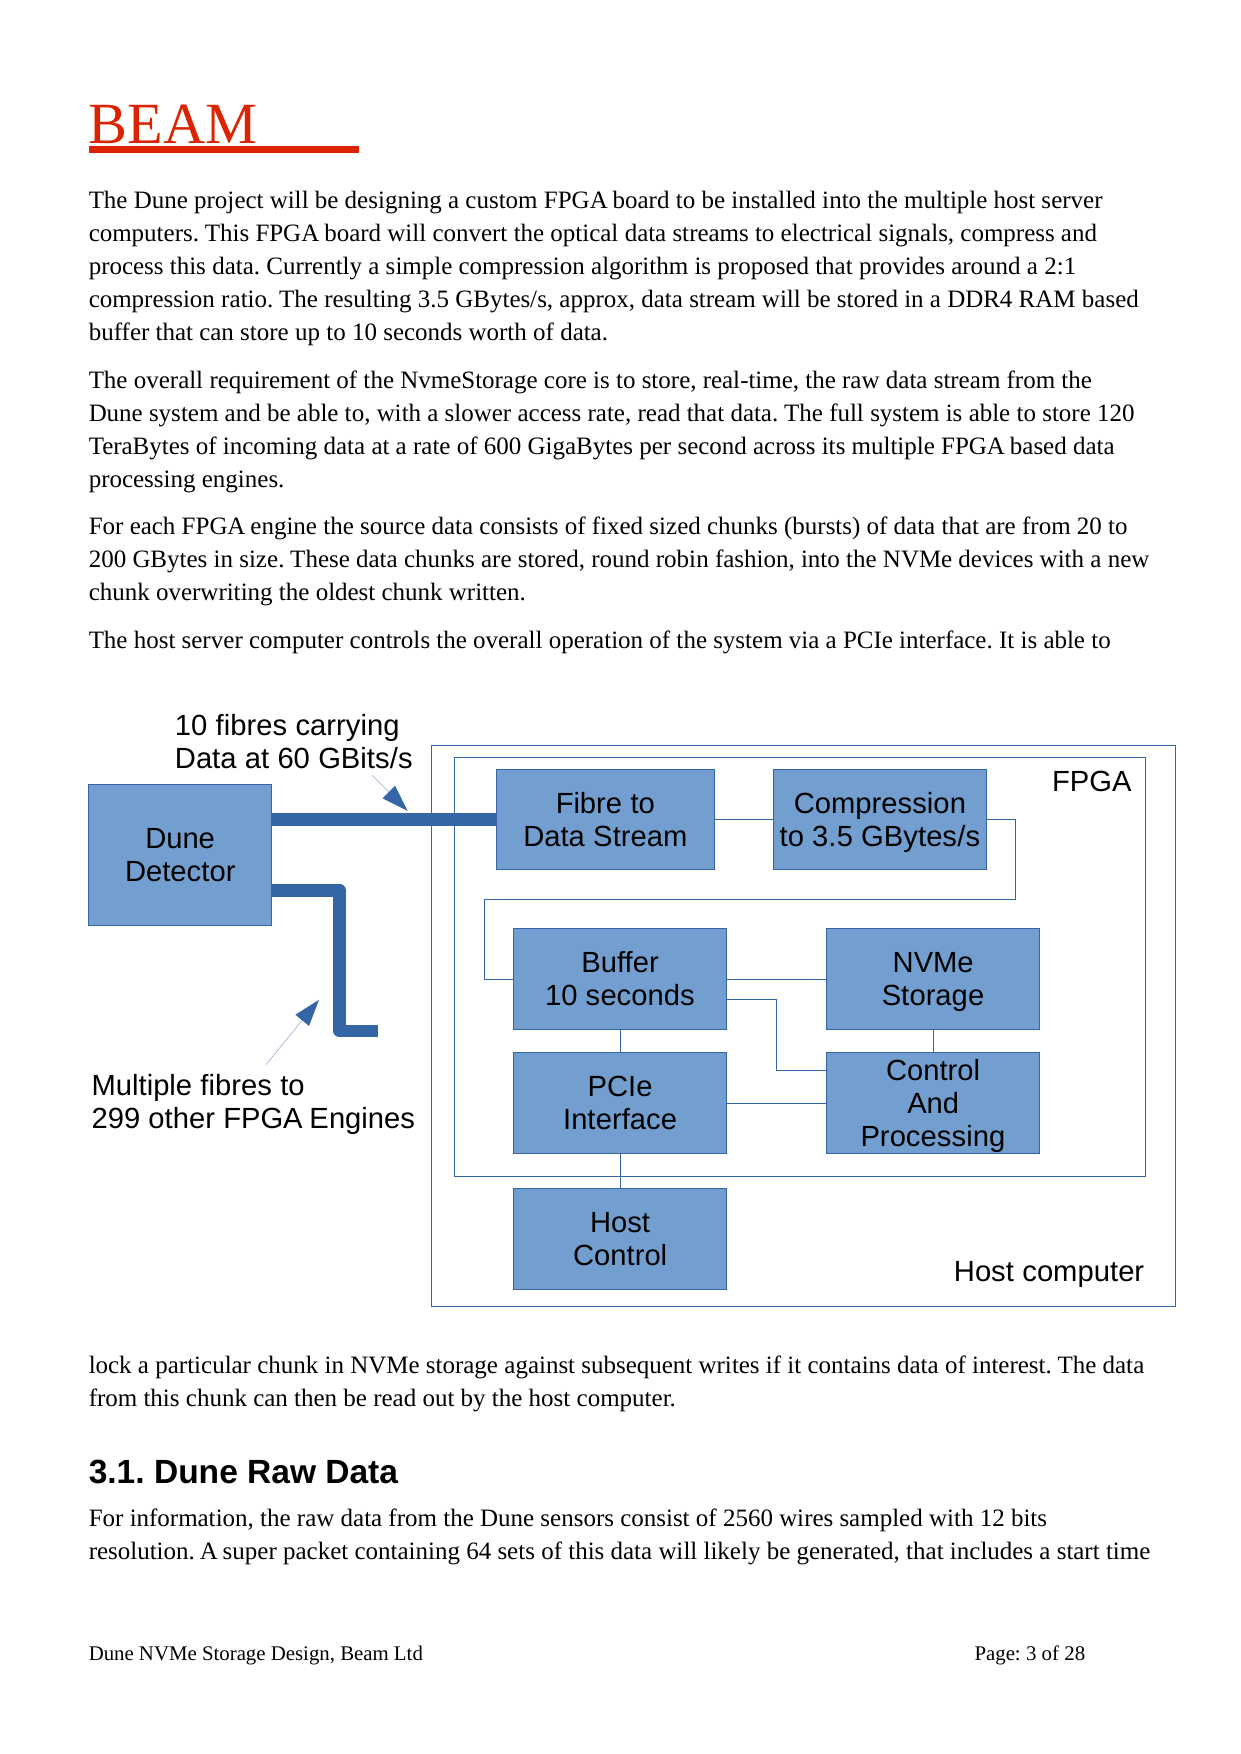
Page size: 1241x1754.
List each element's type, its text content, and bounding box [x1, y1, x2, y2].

text The overall requirement of the NvmeStorage core is to store, real-time, the raw data stream from the Dune system and be able to, with a slower access rate, read that data. The full system is able to store 120 TeraBytes of incoming data at a rate of 600 GigaBytes per second across its multiple FPGA based data processing engines. [88, 365, 1152, 493]
text The Dune project will be designing a custom FPGA board to be installed into the multiple host server computers. This FPGA board will convert the optical data streams to electrical signals, compress and process this data. Currently a simple compression algorithm is proposed that provides around a 2:1 compression ratio. The resulting 3.5 GBytes/s, approx, data stream will be stored in a DDR4 RAM based buffer that can store up to 10 seconds worth of data. [88, 185, 1152, 346]
text lock a particular chunk in NVMe storage against subsequent writes if it contains data of interest. The data from this chunk can then be read out by the host computer. [88, 1350, 1152, 1412]
subtitle Dune Raw Data [88, 1452, 1152, 1490]
text For information, the raw data from the Dune sensors consist of 2560 wires sampled with 12 bits resolution. A super packet containing 64 sets of this data will likely be generated, that includes a start time [88, 1503, 1152, 1564]
text The host server computer controls the overall operation of the system via a PCIe interface. It is able to [88, 625, 1152, 675]
text For each FPGA engine the source data consists of fixed sized chunks (bursts) of data that are from 20 to 200 GBytes in size. These data chunks are stored, round robin fashion, into the NVMe devices with a new chunk overwriting the oldest chunk written. [88, 511, 1152, 606]
